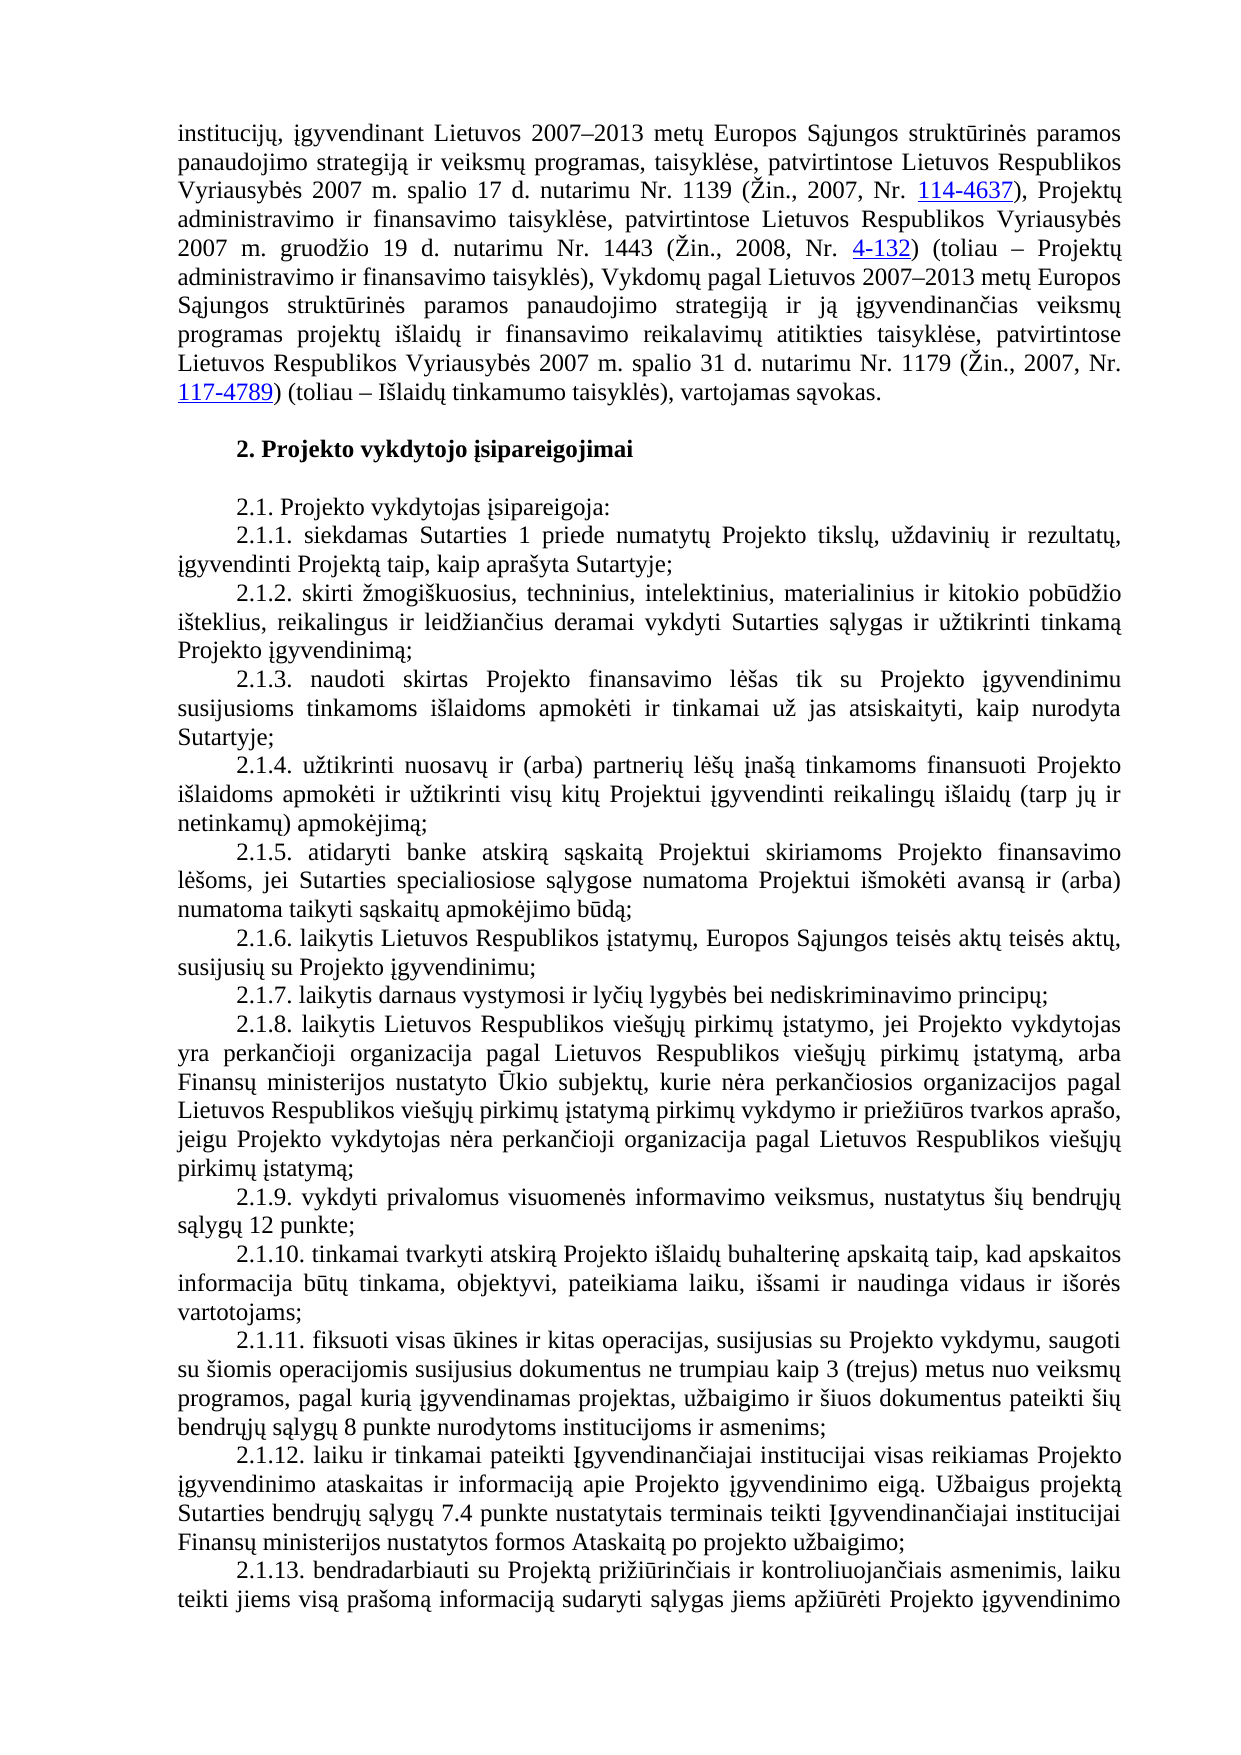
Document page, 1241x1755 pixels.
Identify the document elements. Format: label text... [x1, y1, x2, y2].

text 2. Projekto vykdytojo įsipareigojimai [177, 434, 1122, 463]
text 2.1.5. atidaryti banke atskirą sąskaitą Projektui skiriamoms Projekto finansavimo lėšoms, jei Sutarties specialiosiose sąlygose numatoma Projektui išmokėti avansą ir (arba) numatoma taikyti sąskaitų apmokėjimo būdą; [177, 837, 1122, 923]
text 2.1.1. siekdamas Sutarties 1 priede numatytų Projekto tikslų, uždavinių ir rezultatų, įgyvendinti Projektą taip, kaip aprašyta Sutartyje; [177, 521, 1122, 578]
text 2.1.6. laikytis Lietuvos Respublikos įstatymų, Europos Sąjungos teisės aktų teisės aktų, susijusių su Projekto įgyvendinimu; [177, 923, 1122, 981]
text 2.1.9. vykdyti privalomus visuomenės informavimo veiksmus, nustatytus šių bendrųjų sąlygų 12 punkte; [177, 1182, 1122, 1239]
text 2.1.11. fiksuoti visas ūkines ir kitas operacijas, susijusias su Projekto vykdymu, saugoti su šiomis operacijomis susijusius dokumentus ne trumpiau kaip 3 (trejus) metus nuo veiksmų programos, pagal kurią įgyvendinamas projektas, užbaigimo ir šiuos dokumentus pateikti šių bendrųjų sąlygų 8 punkte nurodytoms institucijoms ir asmenims; [177, 1326, 1122, 1441]
text 2.1.2. skirti žmogiškuosius, techninius, intelektinius, materialinius ir kitokio pobūdžio išteklius, reikalingus ir leidžiančius deramai vykdyti Sutarties sąlygas ir užtikrinti tinkamą Projekto įgyvendinimą; [177, 578, 1122, 664]
text 2.1. Projekto vykdytojas įsipareigoja: [177, 492, 1122, 521]
text 2.1.13. bendradarbiauti su Projektą prižiūrinčiais ir kontroliuojančiais asmenimis, laiku teikti jiems visą prašomą informaciją sudaryti sąlygas jiems apžiūrėti Projekto įgyvendinimo [177, 1556, 1122, 1613]
text 2.1.4. užtikrinti nuosavų ir (arba) partnerių lėšų įnašą tinkamoms finansuoti Projekto išlaidoms apmokėti ir užtikrinti visų kitų Projektui įgyvendinti reikalingų išlaidų (tarp jų ir netinkamų) apmokėjimą; [177, 751, 1122, 837]
text 2.1.7. laikytis darnaus vystymosi ir lyčių lygybės bei nediskriminavimo principų; [177, 981, 1122, 1009]
text institucijų, įgyvendinant Lietuvos 2007–2013 metų Europos Sąjungos struktūrinės paramos panaudojimo strategiją ir veiksmų programas, taisyklėse, patvirtintose Lietuvos Respublikos Vyriausybės 2007 m. spalio 17 d. nutarimu Nr. 1139 (Žin., 2007, Nr. 114-4637), Projektų administravimo ir finansavimo taisyklėse, patvirtintose Lietuvos Respublikos Vyriausybės 2007 m. gruodžio 19 d. nutarimu Nr. 1443 (Žin., 2008, Nr. 4-132) (toliau – Projektų administravimo ir finansavimo taisyklės), Vykdomų pagal Lietuvos 2007–2013 metų Europos Sąjungos struktūrinės paramos panaudojimo strategiją ir ją įgyvendinančias veiksmų programas projektų išlaidų ir finansavimo reikalavimų atitikties taisyklėse, patvirtintose Lietuvos Respublikos Vyriausybės 2007 m. spalio 31 d. nutarimu Nr. 1179 (Žin., 2007, Nr. 117-4789) (toliau – Išlaidų tinkamumo taisyklės), vartojamas sąvokas. [177, 118, 1122, 406]
text 2.1.8. laikytis Lietuvos Respublikos viešųjų pirkimų įstatymo, jei Projekto vykdytojas yra perkančioji organizacija pagal Lietuvos Respublikos viešųjų pirkimų įstatymą, arba Finansų ministerijos nustatyto Ūkio subjektų, kurie nėra perkančiosios organizacijos pagal Lietuvos Respublikos viešųjų pirkimų įstatymą pirkimų vykdymo ir priežiūros tvarkos aprašo, jeigu Projekto vykdytojas nėra perkančioji organizacija pagal Lietuvos Respublikos viešųjų pirkimų įstatymą; [177, 1009, 1122, 1182]
text 2.1.3. naudoti skirtas Projekto finansavimo lėšas tik su Projekto įgyvendinimu susijusioms tinkamoms išlaidoms apmokėti ir tinkamai už jas atsiskaityti, kaip nurodyta Sutartyje; [177, 664, 1122, 751]
text 2.1.12. laiku ir tinkamai pateikti Įgyvendinančiajai institucijai visas reikiamas Projekto įgyvendinimo ataskaitas ir informaciją apie Projekto įgyvendinimo eigą. Užbaigus projektą Sutarties bendrųjų sąlygų 7.4 punkte nustatytais terminais teikti Įgyvendinančiajai institucijai Finansų ministerijos nustatytos formos Ataskaitą po projekto užbaigimo; [177, 1441, 1122, 1556]
text 2.1.10. tinkamai tvarkyti atskirą Projekto išlaidų buhalterinę apskaitą taip, kad apskaitos informacija būtų tinkama, objektyvi, pateikiama laiku, išsami ir naudinga vidaus ir išorės vartotojams; [177, 1239, 1122, 1326]
